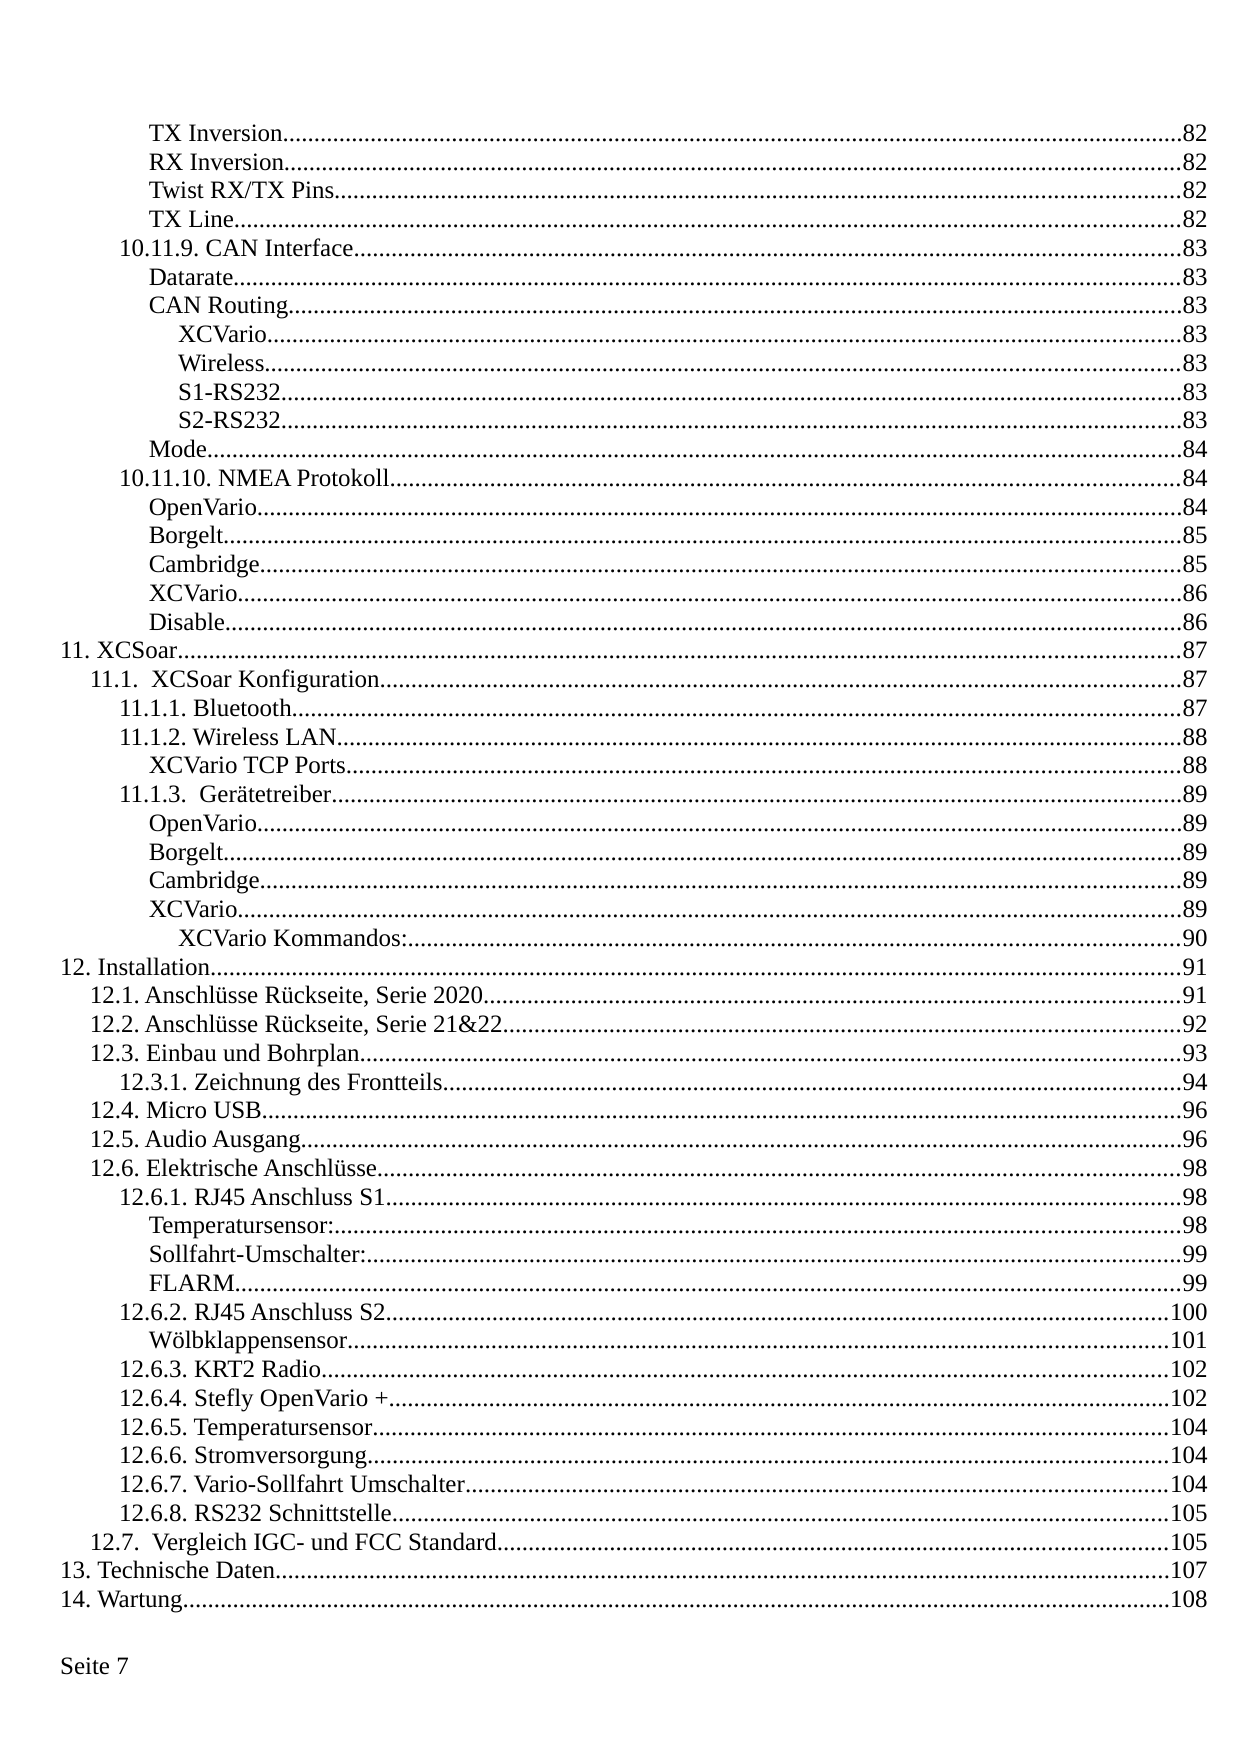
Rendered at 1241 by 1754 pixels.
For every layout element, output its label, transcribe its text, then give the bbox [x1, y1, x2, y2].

text 11.1.3. Gerätetreiber 89 [119, 779, 1207, 808]
text FLARM 99 [148, 1268, 1207, 1297]
text 13. Technische Daten 107 [60, 1556, 1207, 1584]
text 12.3.1. Zeichnung des Frontteils 94 [119, 1067, 1207, 1096]
text 12.6.2. RJ45 Anschluss S2 100 [119, 1297, 1207, 1326]
text OpenVario 84 [148, 492, 1207, 521]
text XCVario TCP Ports 88 [148, 751, 1207, 779]
text 14. Wartung 108 [60, 1584, 1207, 1613]
text 11.1.2. Wireless LAN 88 [119, 722, 1207, 751]
text 12.6.8. RS232 Schnittstelle 105 [119, 1498, 1207, 1527]
text XCVario 89 [148, 894, 1207, 923]
text Borgelt 85 [148, 521, 1207, 549]
text OpenVario 89 [148, 808, 1207, 837]
text RX Inversion 82 [148, 147, 1207, 176]
text Temperatursensor: 98 [148, 1211, 1207, 1239]
text TX Inversion 82 [148, 118, 1207, 147]
text 12. Installation 91 [60, 952, 1207, 981]
text Wölbklappensensor 101 [148, 1326, 1207, 1354]
text 12.2. Anschlüsse Rückseite, Serie 21&22 92 [89, 1009, 1207, 1038]
text Disable 86 [148, 607, 1207, 636]
text 12.6. Elektrische Anschlüsse 98 [89, 1153, 1207, 1182]
text 12.6.5. Temperatursensor 104 [119, 1412, 1207, 1441]
text Cambridge 85 [148, 549, 1207, 578]
text 12.7. Vergleich IGC- und FCC Standard 105 [89, 1527, 1207, 1556]
text 12.3. Einbau und Bohrplan 93 [89, 1038, 1207, 1067]
text S2-RS232 83 [178, 406, 1207, 434]
text Wireless 83 [178, 348, 1207, 377]
text XCVario 83 [178, 319, 1207, 348]
text Borgelt 89 [148, 837, 1207, 866]
text Mode 84 [148, 434, 1207, 463]
text 12.6.6. Stromversorgung 104 [119, 1441, 1207, 1469]
text 12.5. Audio Ausgang 96 [89, 1124, 1207, 1153]
text TX Line 82 [148, 204, 1207, 233]
text CAN Routing 83 [148, 291, 1207, 319]
text 12.6.3. KRT2 Radio 102 [119, 1354, 1207, 1383]
text 10.11.9. CAN Interface 83 [119, 233, 1207, 262]
text 11. XCSoar 87 [60, 636, 1207, 664]
text 11.1.1. Bluetooth 87 [119, 693, 1207, 722]
text XCVario 86 [148, 578, 1207, 607]
text Twist RX/TX Pins 82 [148, 176, 1207, 204]
text 12.6.4. Stefly OpenVario + 102 [119, 1383, 1207, 1412]
text 12.6.7. Vario-Sollfahrt Umschalter 104 [119, 1469, 1207, 1498]
text Datarate 83 [148, 262, 1207, 291]
text 12.6.1. RJ45 Anschluss S1 98 [119, 1182, 1207, 1211]
text S1-RS232 83 [178, 377, 1207, 406]
text 10.11.10. NMEA Protokoll 84 [119, 463, 1207, 492]
text 12.4. Micro USB 96 [89, 1096, 1207, 1124]
text 12.1. Anschlüsse Rückseite, Serie 2020 91 [89, 981, 1207, 1009]
text 11.1. XCSoar Konfiguration 87 [89, 664, 1207, 693]
text Cambridge 89 [148, 866, 1207, 894]
text XCVario Kommandos: 90 [178, 923, 1207, 952]
text Sollfahrt-Umschalter: 99 [148, 1239, 1207, 1268]
